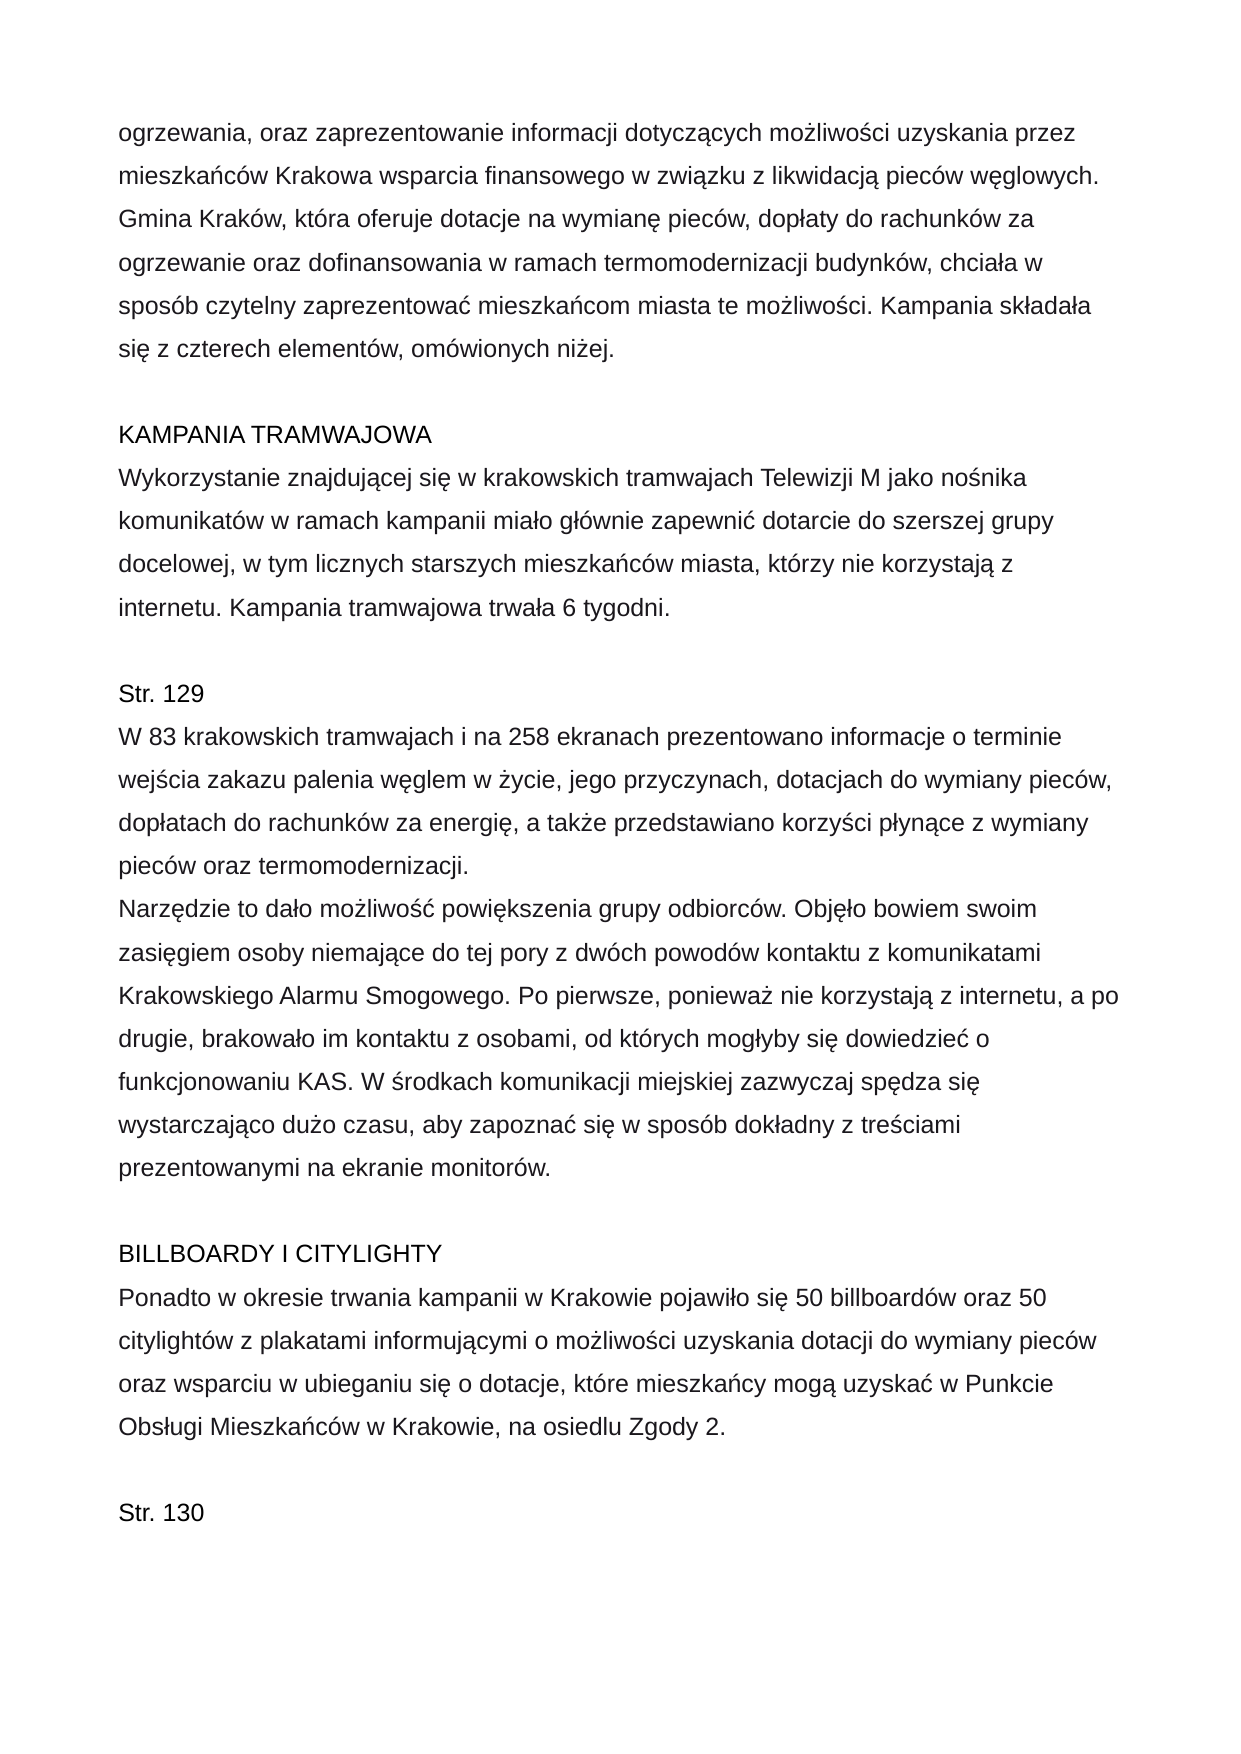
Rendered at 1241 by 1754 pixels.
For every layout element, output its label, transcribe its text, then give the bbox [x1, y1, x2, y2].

text W 83 krakowskich tramwajach i na 258 ekranach prezentowano informacje o terminie wejścia zakazu palenia węglem w życie, jego przyczynach, dotacjach do wymiany pieców, dopłatach do rachunków za energię, a także przedstawiano korzyści płynące z wymiany pieców oraz termomodernizacji. [118, 722, 1122, 880]
text Str. 129 [118, 679, 1122, 707]
text Str. 130 [118, 1498, 1122, 1527]
text ogrzewania, oraz zaprezentowanie informacji dotyczących możliwości uzyskania przez mieszkańców Krakowa wsparcia finansowego w związku z likwidacją pieców węglowych. Gmina Kraków, która oferuje dotacje na wymianę pieców, dopłaty do rachunków za ogrzewanie oraz dofinansowania w ramach termomodernizacji budynków, chciała w sposób czytelny zaprezentować mieszkańcom miasta te możliwości. Kampania składała się z czterech elementów, omówionych niżej. [118, 118, 1122, 362]
text Narzędzie to dało możliwość powiększenia grupy odbiorców. Objęło bowiem swoim zasięgiem osoby niemające do tej pory z dwóch powodów kontaktu z komunikatami Krakowskiego Alarmu Smogowego. Po pierwsze, ponieważ nie korzystają z internetu, a po drugie, brakowało im kontaktu z osobami, od których mogłyby się dowiedzieć o funkcjonowaniu KAS. W środkach komunikacji miejskiej zazwyczaj spędza się wystarczająco dużo czasu, aby zapoznać się w sposób dokładny z treściami prezentowanymi na ekranie monitorów. [118, 894, 1122, 1182]
text Ponadto w okresie trwania kampanii w Krakowie pojawiło się 50 billboardów oraz 50 citylightów z plakatami informującymi o możliwości uzyskania dotacji do wymiany pieców oraz wsparciu w ubieganiu się o dotacje, które mieszkańcy mogą uzyskać w Punkcie Obsługi Mieszkańców w Krakowie, na osiedlu Zgody 2. [118, 1282, 1122, 1441]
text Wykorzystanie znajdującej się w krakowskich tramwajach Telewizji M jako nośnika komunikatów w ramach kampanii miało głównie zapewnić dotarcie do szerszej grupy docelowej, w tym licznych starszych mieszkańców miasta, którzy nie korzystają z internetu. Kampania tramwajowa trwała 6 tygodni. [118, 463, 1122, 621]
subtitle KAMPANIA TRAMWAJOWA [118, 420, 1122, 449]
subtitle BILLBOARDY I CITYLIGHTY [118, 1239, 1122, 1268]
